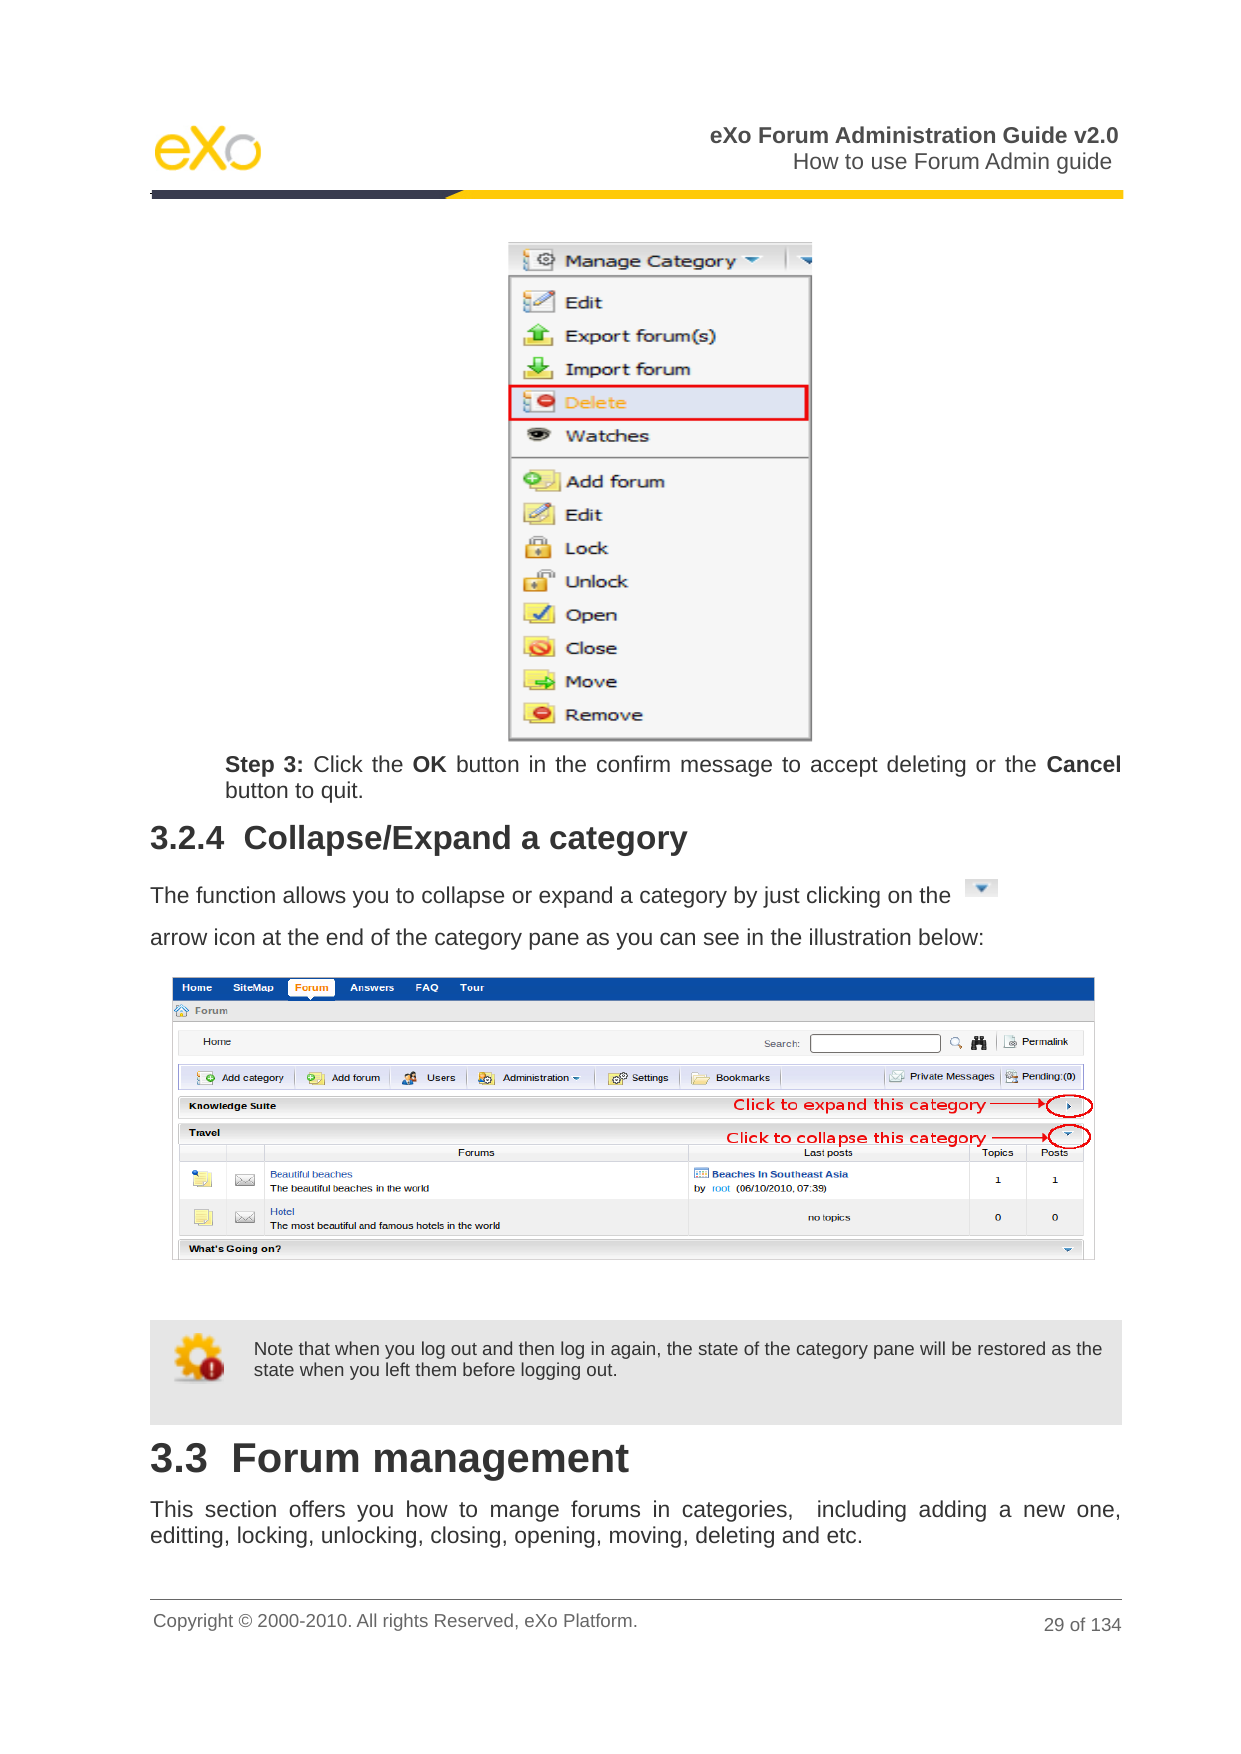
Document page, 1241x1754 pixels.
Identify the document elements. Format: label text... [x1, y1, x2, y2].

text The function allows you to collapse or expand a category by just clicking on the [150, 872, 1122, 909]
picture [172, 977, 1095, 1260]
text This section offers you how to mange forums in categories, including adding a new one, editting, locking, unlocking, closing, opening, moving, deleting and etc. [150, 1496, 1122, 1548]
picture [965, 879, 998, 897]
picture [151, 190, 1124, 199]
subtitle Collapse/Expand a category [150, 818, 1122, 857]
text arrow icon at the end of the category pane as you can see in the illustration below: [150, 924, 1122, 950]
table_header Note that when you log out and then log in again, the state of the category pane will be restored as the state when you left them before logging out. [248, 1320, 1122, 1425]
picture [173, 1333, 224, 1384]
table_header [150, 1320, 248, 1425]
picture [508, 242, 813, 743]
picture [155, 125, 262, 171]
list Step 3: Click the OK button in the confirm message to accept deleting or the Cancel button to quit. [187, 223, 1122, 803]
subtitle Forum management [150, 1433, 1122, 1481]
